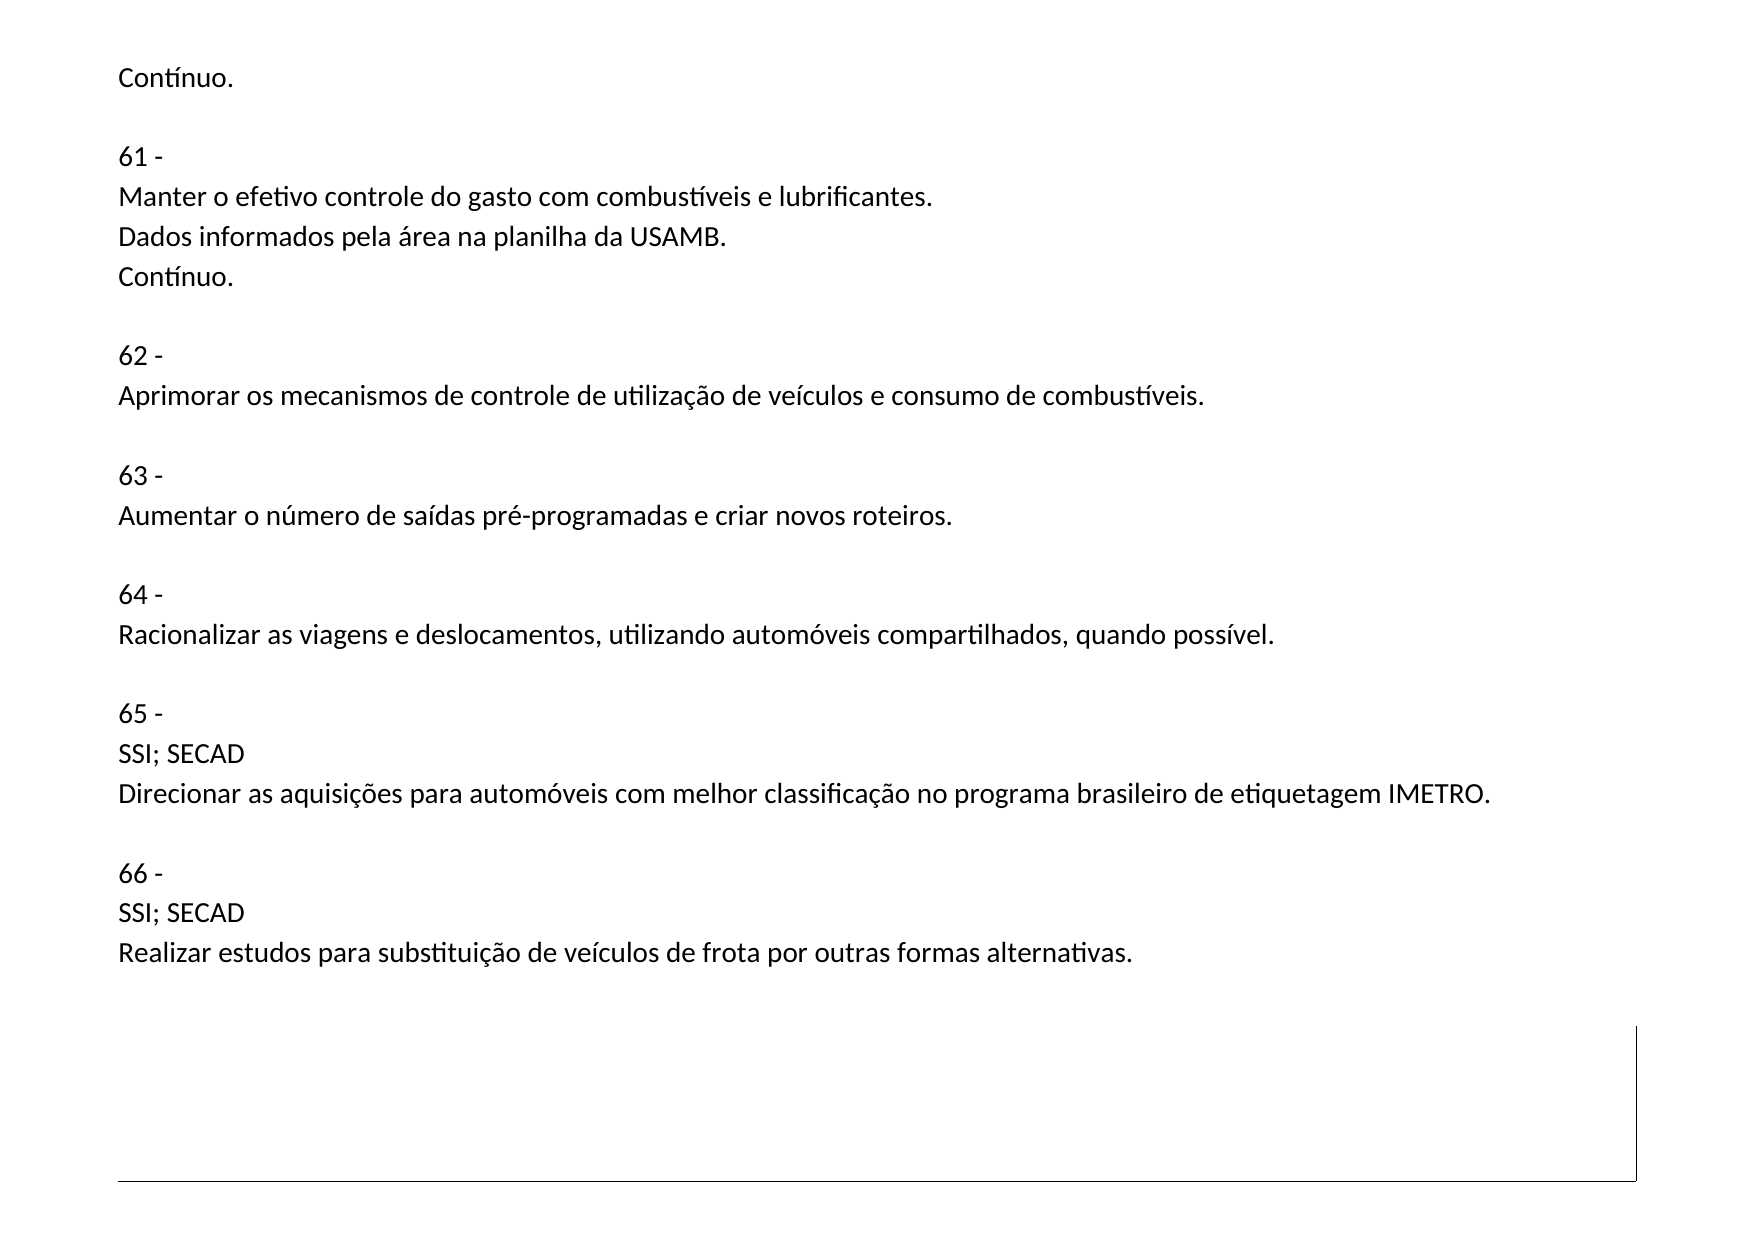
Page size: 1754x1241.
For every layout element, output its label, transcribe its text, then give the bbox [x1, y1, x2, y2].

text Racionalizar as viagens e deslocamentos, utilizando automóveis compartilhados, quando possível. [118, 616, 1636, 652]
text Realizar estudos para substituição de veículos de frota por outras formas alternativas. [118, 934, 1636, 970]
text Direcionar as aquisições para automóveis com melhor classificação no programa brasileiro de etiquetagem IMETRO. [118, 775, 1636, 811]
text Aumentar o número de saídas pré-programadas e criar novos roteiros. [118, 497, 1636, 532]
text 61 - [118, 138, 1636, 174]
text Contínuo. [118, 59, 1636, 94]
text 62 - [118, 337, 1636, 373]
text 63 - [118, 457, 1636, 492]
text SSI; SECAD [118, 735, 1636, 771]
text Dados informados pela área na planilha da USAMB. [118, 218, 1636, 254]
text Manter o efetivo controle do gasto com combustíveis e lubrificantes. [118, 178, 1636, 214]
text 64 - [118, 576, 1636, 612]
text Contínuo. [118, 258, 1636, 293]
text Aprimorar os mecanismos de controle de utilização de veículos e consumo de combustíveis. [118, 377, 1636, 413]
text 66 - [118, 855, 1636, 890]
text 65 - [118, 696, 1636, 731]
text SSI; SECAD [118, 894, 1636, 930]
